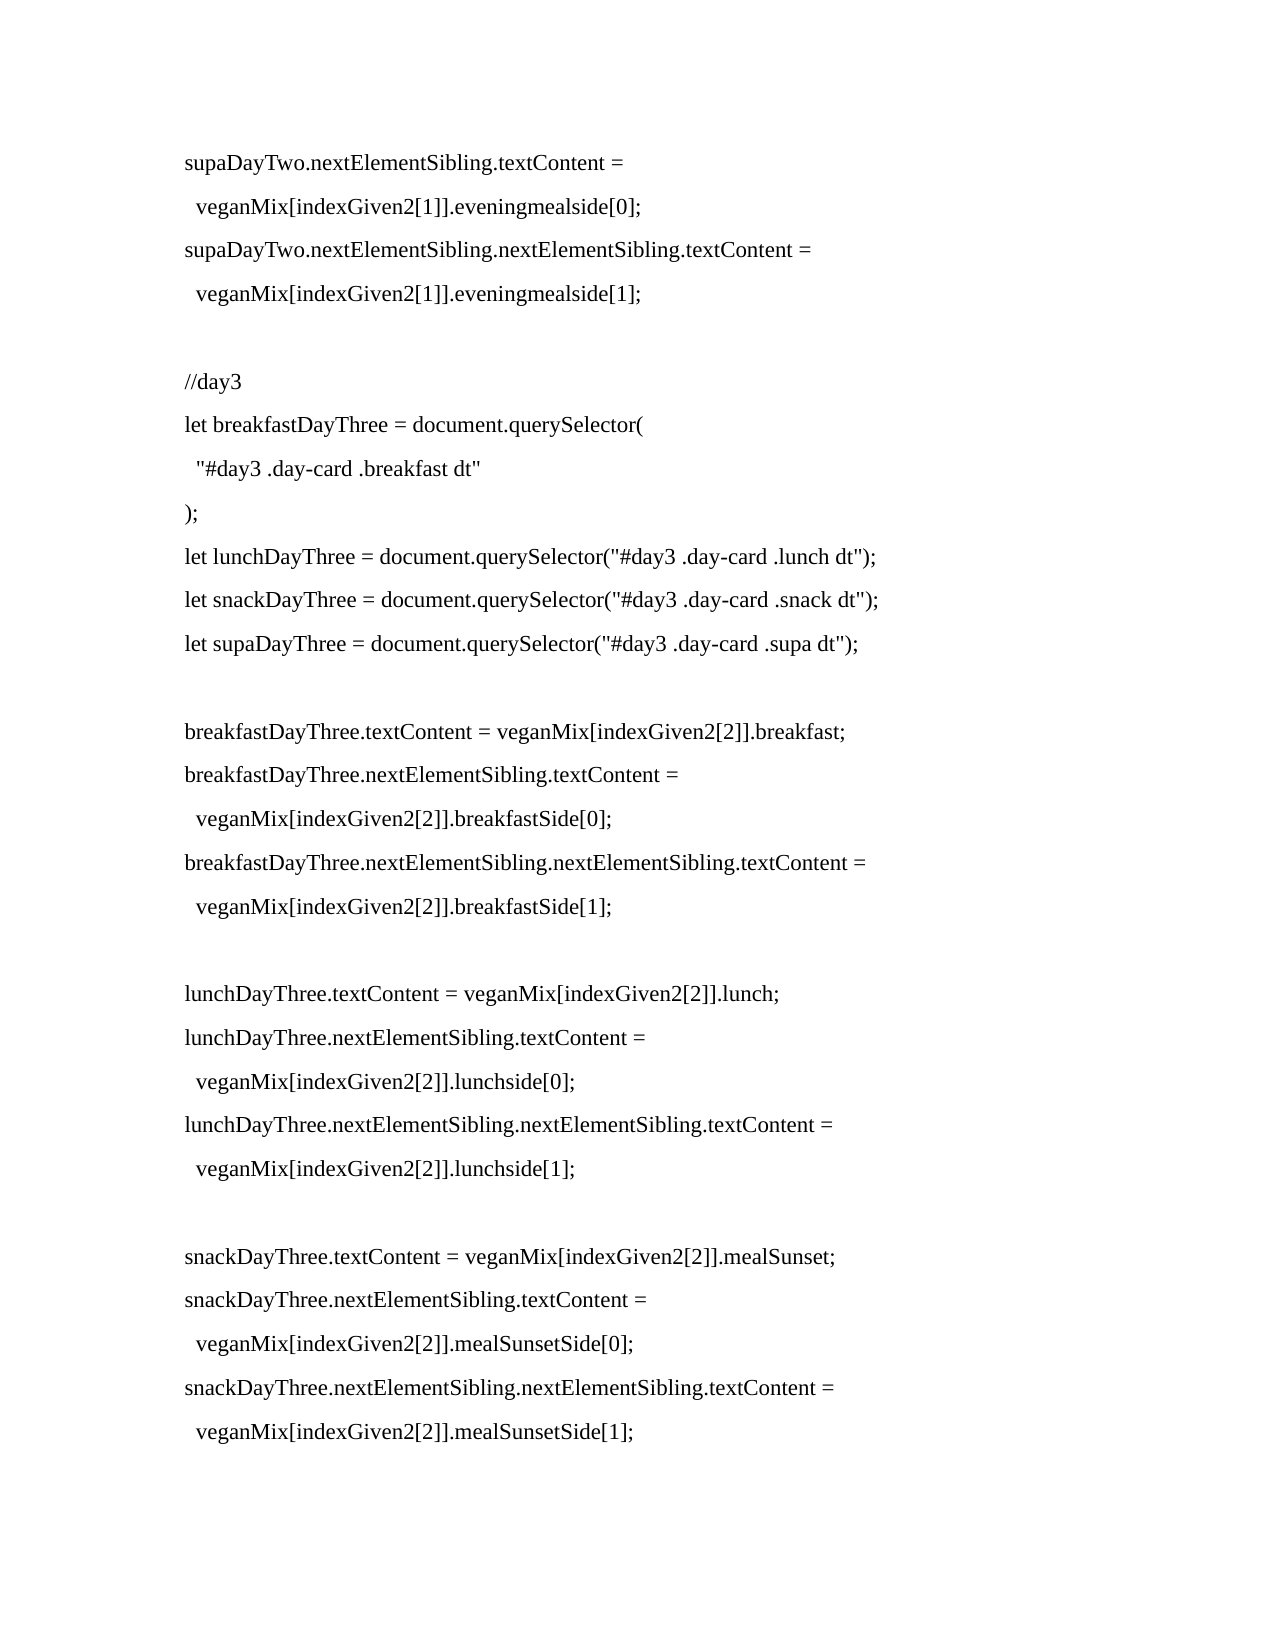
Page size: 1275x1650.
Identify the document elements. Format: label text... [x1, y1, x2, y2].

text veganMix[indexGiven2[1]].eveningmealside[0]; [150, 194, 1125, 219]
text veganMix[indexGiven2[2]].mealSunsetSide[0]; [150, 1331, 1125, 1357]
text breakfastDayThree.nextElementSibling.textContent = [150, 762, 1125, 788]
text "#day3 .day-card .breakfast dt" [150, 456, 1125, 482]
text ); [150, 500, 1125, 525]
text snackDayThree.nextElementSibling.textContent = [150, 1287, 1125, 1313]
text veganMix[indexGiven2[1]].eveningmealside[1]; [150, 281, 1125, 307]
text snackDayThree.nextElementSibling.nextElementSibling.textContent = [150, 1375, 1125, 1400]
text veganMix[indexGiven2[2]].lunchside[1]; [150, 1156, 1125, 1182]
text let lunchDayThree = document.querySelector("#day3 .day-card .lunch dt"); [150, 544, 1125, 569]
text lunchDayThree.nextElementSibling.nextElementSibling.textContent = [150, 1112, 1125, 1138]
text let snackDayThree = document.querySelector("#day3 .day-card .snack dt"); [150, 587, 1125, 613]
text lunchDayThree.nextElementSibling.textContent = [150, 1025, 1125, 1050]
text veganMix[indexGiven2[2]].breakfastSide[0]; [150, 806, 1125, 832]
text lunchDayThree.textContent = veganMix[indexGiven2[2]].lunch; [150, 981, 1125, 1007]
text breakfastDayThree.textContent = veganMix[indexGiven2[2]].breakfast; [150, 719, 1125, 744]
text supaDayTwo.nextElementSibling.nextElementSibling.textContent = [150, 237, 1125, 263]
text let supaDayThree = document.querySelector("#day3 .day-card .supa dt"); [150, 631, 1125, 657]
text veganMix[indexGiven2[2]].breakfastSide[1]; [150, 894, 1125, 919]
text //day3 [150, 369, 1125, 394]
text veganMix[indexGiven2[2]].mealSunsetSide[1]; [150, 1419, 1125, 1444]
text veganMix[indexGiven2[2]].lunchside[0]; [150, 1069, 1125, 1094]
text let breakfastDayThree = document.querySelector( [150, 412, 1125, 438]
text snackDayThree.textContent = veganMix[indexGiven2[2]].mealSunset; [150, 1244, 1125, 1269]
text supaDayTwo.nextElementSibling.textContent = [150, 150, 1125, 175]
text breakfastDayThree.nextElementSibling.nextElementSibling.textContent = [150, 850, 1125, 875]
